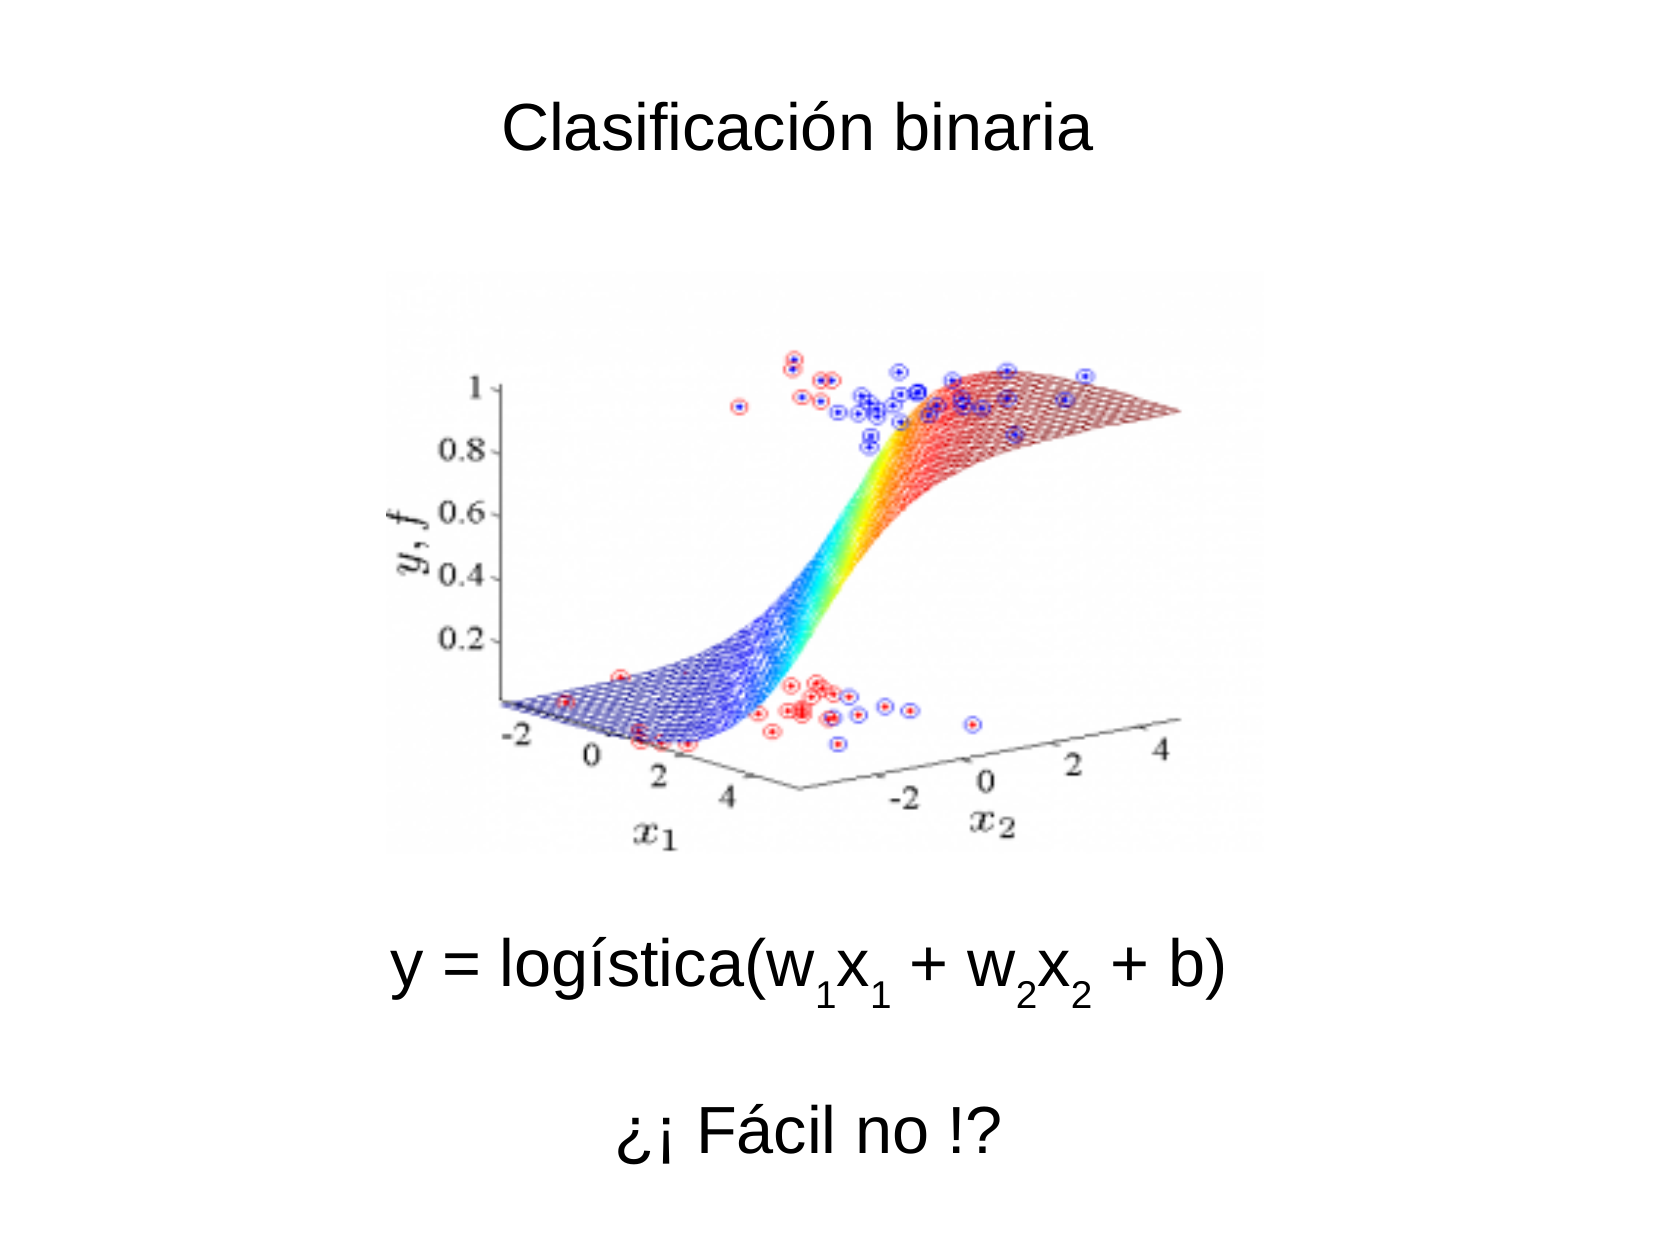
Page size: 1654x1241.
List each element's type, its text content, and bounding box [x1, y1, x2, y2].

title y = logística(w1x1 + w2x2 + b) [377, 879, 1241, 1039]
title ¿¡ Fácil no !? [377, 1039, 1241, 1223]
picture [386, 271, 1264, 854]
title Clasificación binaria [366, 35, 1229, 219]
